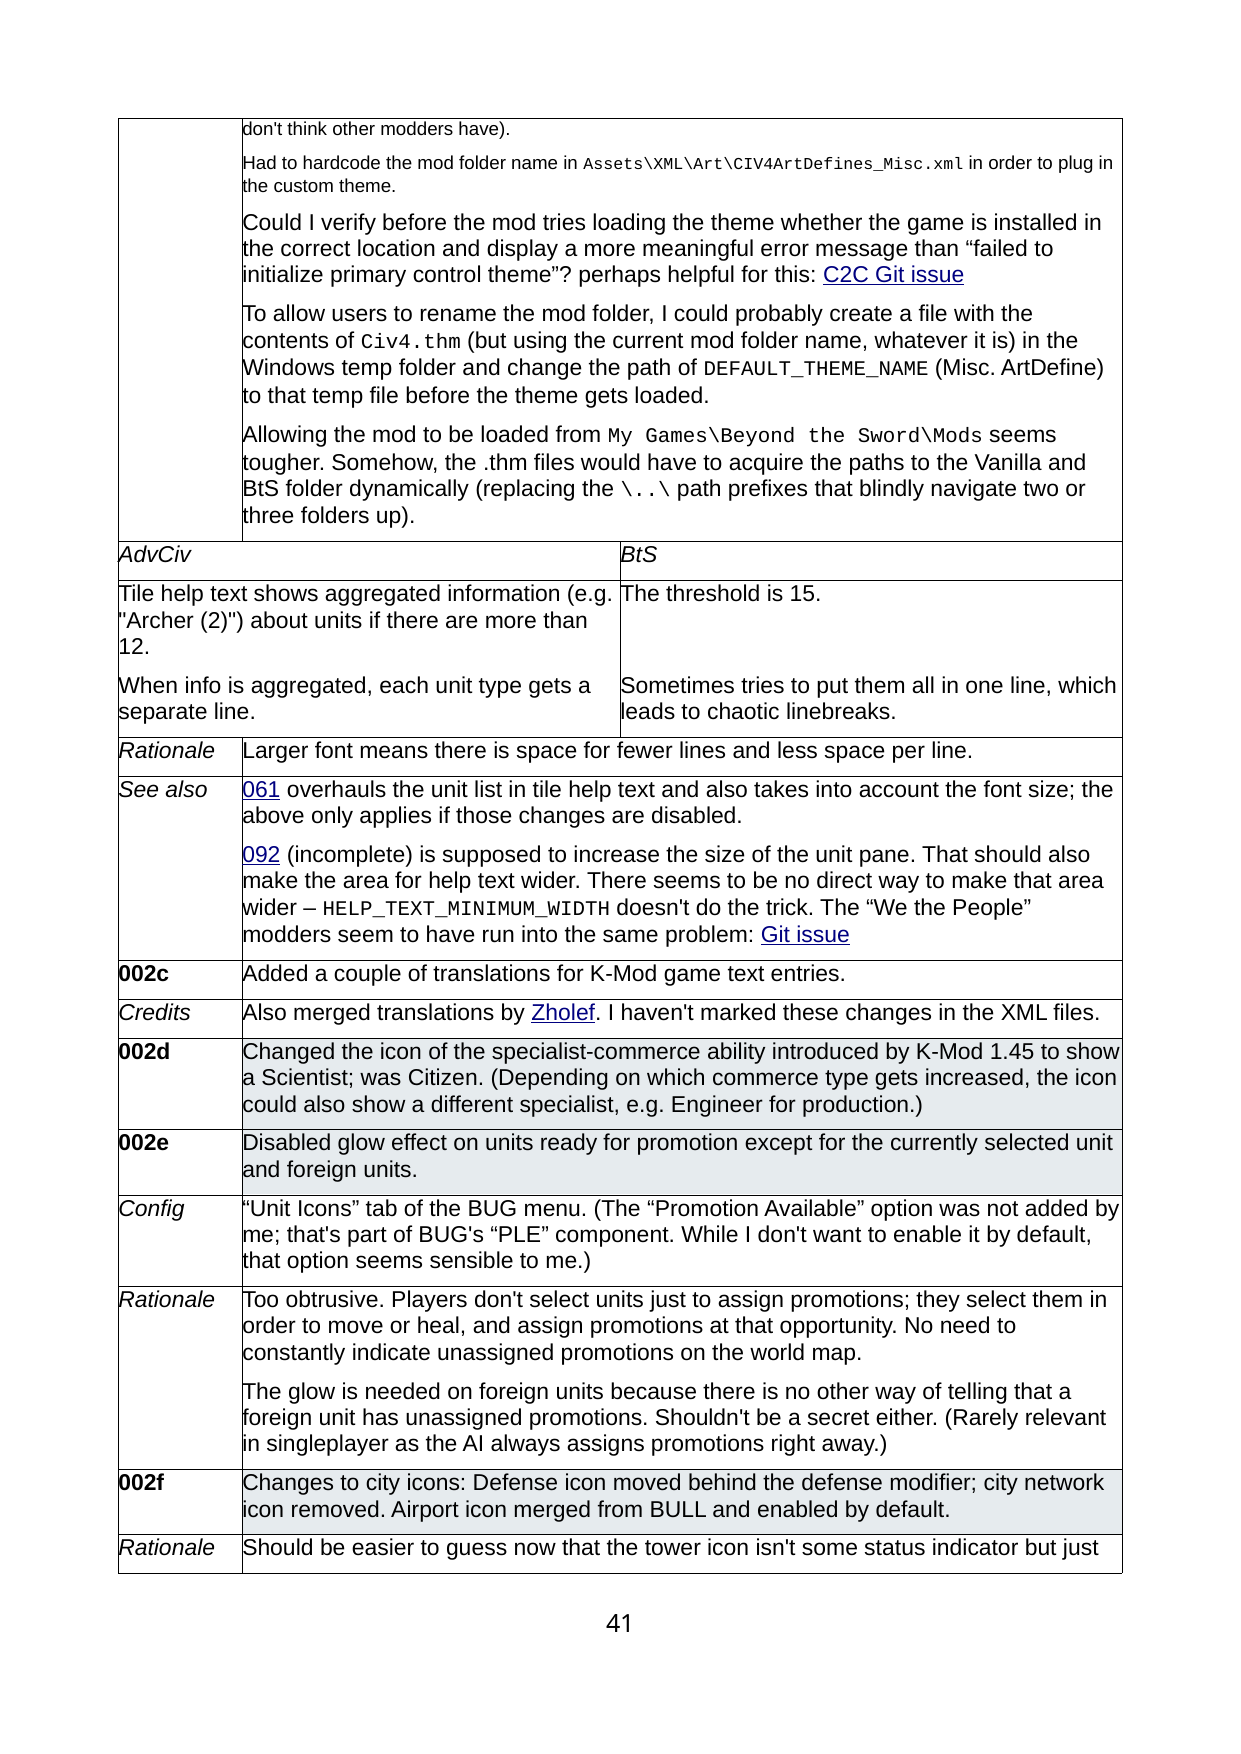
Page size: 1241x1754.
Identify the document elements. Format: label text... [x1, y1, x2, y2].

table_cell Also merged translations by Zholef. I haven't marked these changes in the XML files. [243, 1000, 1122, 1038]
table_cell Config [119, 1196, 242, 1286]
table_cell don't think other modders have). Had to hardcode the mod folder name in Assets\XML\Art\CIV4ArtDefines_Misc.xml in order to plug in the custom theme. Could I verify before the mod tries loading the theme whether the game is installed in the correct location and display a more meaningful error message than “failed to initialize primary control theme”? perhaps helpful for this: C2C Git issue To allow users to rename the mod folder, I could probably create a file with the contents of Civ4.thm (but using the current mod folder name, whatever it is) in the Windows temp folder and change the path of DEFAULT_THEME_NAME (Misc. ArtDefine) to that temp file before the theme gets loaded. Allowing the mod to be loaded from My Games\Beyond the Sword\Mods seems tougher. Somehow, the .thm files would have to acquire the paths to the Vanilla and BtS folder dynamically (replacing the \..\ path prefixes that blindly navigate two or three folders up). [243, 119, 1122, 541]
table_cell Changed the icon of the specialist-commerce ability introduced by K-Mod 1.45 to show a Scientist; was Citizen. (Depending on which commerce type gets increased, the icon could also show a different specialist, e.g. Engineer for production.) [243, 1039, 1122, 1129]
table_cell Should be easier to guess now that the tower icon isn't some status indicator but just [243, 1535, 1122, 1573]
table_cell 061 overhauls the unit list in tile help text and also takes into account the font size; the above only applies if those changes are disabled. 092 (incomplete) is supposed to increase the size of the unit pane. That should also make the area for help text wider. There seems to be no direct way to make that area wider – HELP_TEXT_MINIMUM_WIDTH doesn't do the trick. The “We the People” modders seem to have run into the same problem: Git issue [243, 777, 1122, 960]
table_cell [119, 119, 242, 541]
table_cell 002e [119, 1130, 242, 1194]
table_cell “Unit Icons” tab of the BUG menu. (The “Promotion Available” option was not added by me; that's part of BUG's “PLE” component. While I don't want to enable it by default, that option seems sensible to me.) [243, 1196, 1122, 1286]
table_cell Tile help text shows aggregated information (e.g. "Archer (2)") about units if there are more than 12. When info is aggregated, each unit type gets a separate line. [119, 581, 620, 737]
table_cell 002f [119, 1470, 242, 1534]
table_cell Rationale [119, 1287, 242, 1469]
table_cell Added a couple of translations for K-Mod game text entries. [243, 961, 1122, 999]
table_cell Credits [119, 1000, 242, 1038]
table_cell Changes to city icons: Defense icon moved behind the defense modifier; city network icon removed. Airport icon merged from BULL and enabled by default. [243, 1470, 1122, 1534]
table_cell Too obtrusive. Players don't select units just to assign promotions; they select them in order to move or heal, and assign promotions at that opportunity. No need to constantly indicate unassigned promotions on the world map. The glow is needed on foreign units because there is no other way of telling that a foreign unit has unassigned promotions. Shouldn't be a secret either. (Rarely relevant in singleplayer as the AI always assigns promotions right away.) [243, 1287, 1122, 1469]
table_cell Larger font means there is space for fewer lines and less space per line. [243, 738, 1122, 776]
table_cell Rationale [119, 738, 242, 776]
table_cell Disabled glow effect on units ready for promotion except for the currently selected unit and foreign units. [243, 1130, 1122, 1194]
table_cell See also [119, 777, 242, 960]
table_cell The threshold is 15. Sometimes tries to put them all in one line, which leads to chaotic linebreaks. [621, 581, 1122, 737]
table_cell BtS [621, 542, 1122, 580]
table_cell AdvCiv [119, 542, 620, 580]
table_cell 002c [119, 961, 242, 999]
table_cell Rationale [119, 1535, 242, 1573]
table_cell 002d [119, 1039, 242, 1129]
